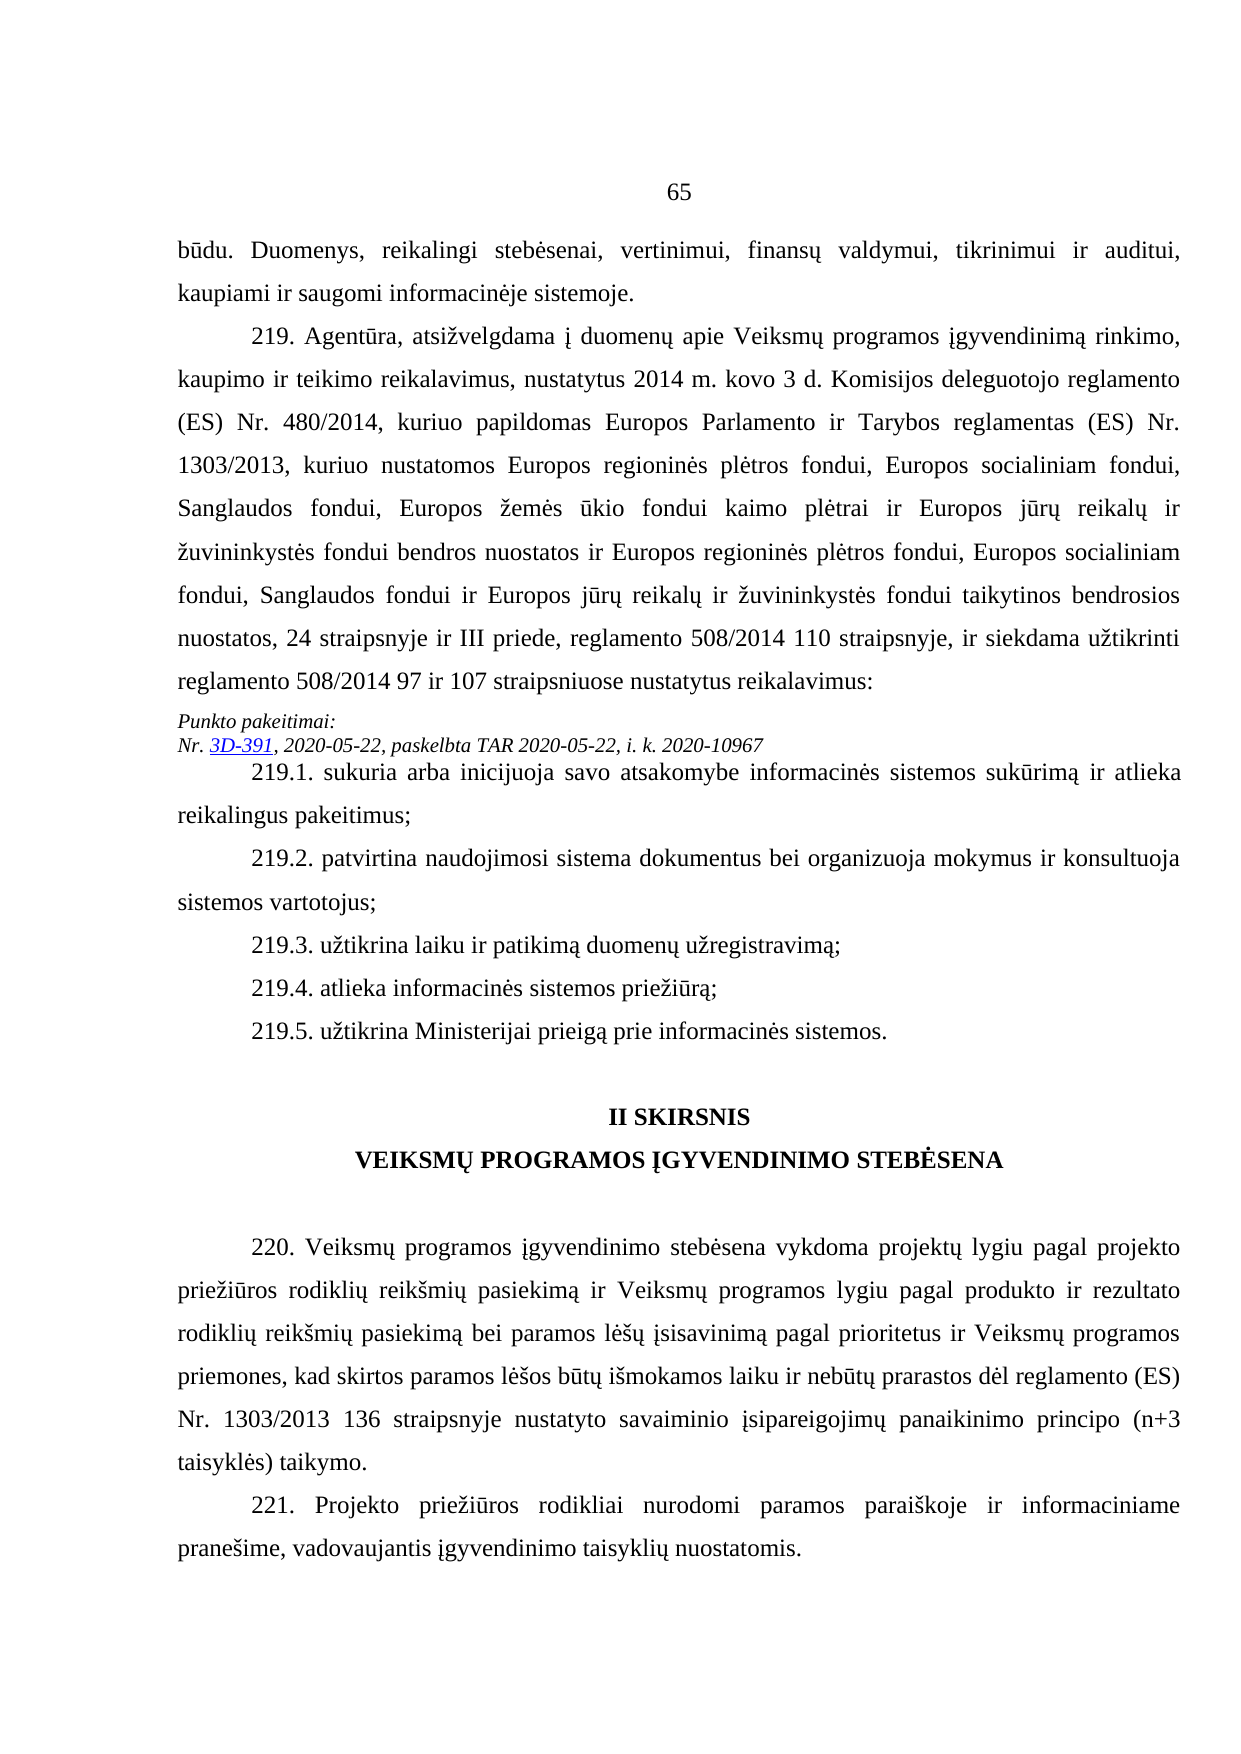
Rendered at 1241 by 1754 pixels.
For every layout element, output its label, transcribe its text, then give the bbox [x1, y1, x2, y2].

text 219.5. užtikrina Ministerijai prieigą prie informacinės sistemos. [177, 1016, 1181, 1045]
text VEIKSMŲ PROGRAMOS ĮGYVENDINIMO STEBĖSENA [177, 1145, 1181, 1174]
text 221. Projekto priežiūros rodikliai nurodomi paramos paraiškoje ir informaciniame pranešime, vadovaujantis įgyvendinimo taisyklių nuostatomis. [177, 1490, 1181, 1562]
text 220. Veiksmų programos įgyvendinimo stebėsena vykdoma projektų lygiu pagal projekto priežiūros rodiklių reikšmių pasiekimą ir Veiksmų programos lygiu pagal produkto ir rezultato rodiklių reikšmių pasiekimą bei paramos lėšų įsisavinimą pagal prioritetus ir Veiksmų programos priemones, kad skirtos paramos lėšos būtų išmokamos laiku ir nebūtų prarastos dėl reglamento (ES) Nr. 1303/2013 136 straipsnyje nustatyto savaiminio įsipareigojimų panaikinimo principo (n+3 taisyklės) taikymo. [177, 1232, 1181, 1476]
text 219.1. sukuria arba inicijuoja savo atsakomybe informacinės sistemos sukūrimą ir atlieka reikalingus pakeitimus; [177, 757, 1181, 829]
text 219.4. atlieka informacinės sistemos priežiūrą; [177, 973, 1181, 1002]
text būdu. Duomenys, reikalingi stebėsenai, vertinimui, finansų valdymui, tikrinimui ir auditui, kaupiami ir saugomi informacinėje sistemoje. [177, 235, 1181, 307]
text Nr. 3D-391, 2020-05-22, paskelbta TAR 2020-05-22, i. k. 2020-10967 [177, 733, 1181, 757]
text Punkto pakeitimai: [177, 709, 1181, 733]
text 219. Agentūra, atsižvelgdama į duomenų apie Veiksmų programos įgyvendinimą rinkimo, kaupimo ir teikimo reikalavimus, nustatytus 2014 m. kovo 3 d. Komisijos deleguotojo reglamento (ES) Nr. 480/2014, kuriuo papildomas Europos Parlamento ir Tarybos reglamentas (ES) Nr. 1303/2013, kuriuo nustatomos Europos regioninės plėtros fondui, Europos socialiniam fondui, Sanglaudos fondui, Europos žemės ūkio fondui kaimo plėtrai ir Europos jūrų reikalų ir žuvininkystės fondui bendros nuostatos ir Europos regioninės plėtros fondui, Europos socialiniam fondui, Sanglaudos fondui ir Europos jūrų reikalų ir žuvininkystės fondui taikytinos bendrosios nuostatos, 24 straipsnyje ir III priede, reglamento 508/2014 110 straipsnyje, ir siekdama užtikrinti reglamento 508/2014 97 ir 107 straipsniuose nustatytus reikalavimus: [177, 321, 1181, 695]
text 219.2. patvirtina naudojimosi sistema dokumentus bei organizuoja mokymus ir konsultuoja sistemos vartotojus; [177, 843, 1181, 915]
text II SKIRSNIS [177, 1102, 1181, 1131]
text 219.3. užtikrina laiku ir patikimą duomenų užregistravimą; [177, 930, 1181, 958]
